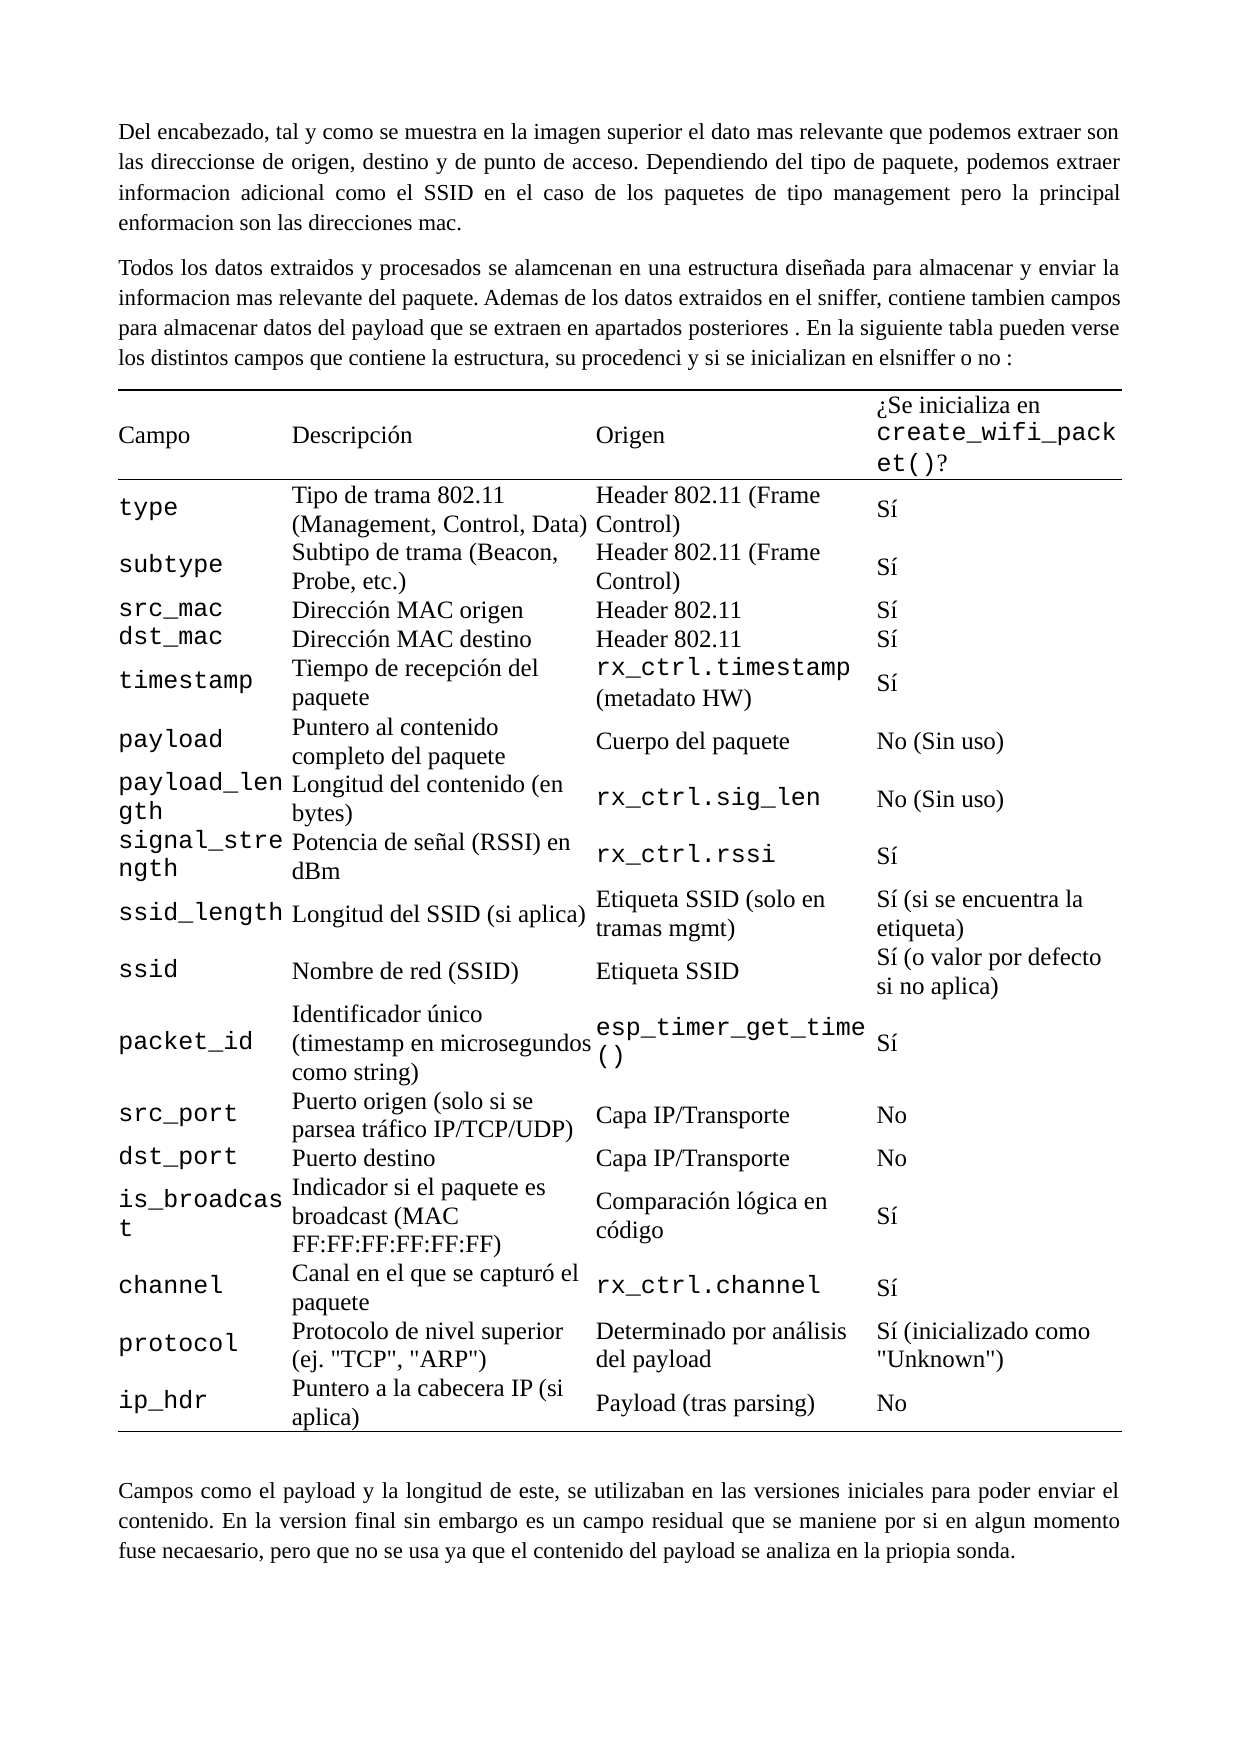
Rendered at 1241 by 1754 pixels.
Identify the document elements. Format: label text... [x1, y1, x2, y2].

table_cell signal_strength [118, 827, 292, 884]
table_cell rx_ctrl.channel [596, 1258, 876, 1316]
table_cell Sí [876, 827, 1122, 884]
table_cell Sí [876, 480, 1122, 537]
table_cell protocol [118, 1316, 292, 1373]
table_cell Sí (si se encuentra la etiqueta) [876, 885, 1122, 942]
table_cell ssid [118, 942, 292, 999]
table_cell Puntero a la cabecera IP (si aplica) [292, 1373, 596, 1431]
table_cell rx_ctrl.rssi [596, 827, 876, 884]
table_cell No [876, 1143, 1122, 1172]
table_cell Canal en el que se capturó el paquete [292, 1258, 596, 1316]
text Todos los datos extraidos y procesados se alamcenan en una estructura diseñada para almacenar y enviar la informacion mas relevante del paquete. Ademas de los datos extraidos en el sniffer, contiene tambien campos para almacenar datos del payload que se extraen en apartados posteriores . En la siguiente tabla pueden verse los distintos campos que contiene la estructura, su procedenci y si se inicializan en elsniffer o no : [118, 253, 1122, 371]
table_cell Comparación lógica en código [596, 1172, 876, 1258]
table_cell dst_mac [118, 624, 292, 652]
table_cell Capa IP/Transporte [596, 1086, 876, 1143]
table_cell type [118, 480, 292, 537]
table_cell Dirección MAC origen [292, 595, 596, 624]
table_cell timestamp [118, 653, 292, 712]
text Campos como el payload y la longitud de este, se utilizaban en las versiones iniciales para poder enviar el contenido. En la version final sin embargo es un campo residual que se maniene por si en algun momento fuse necaesario, pero que no se usa ya que el contenido del payload se analiza en la priopia sonda. [118, 1477, 1122, 1564]
table_header Origen [596, 391, 876, 478]
table_cell Payload (tras parsing) [596, 1373, 876, 1431]
table_cell Puerto origen (solo si se parsea tráfico IP/TCP/UDP) [292, 1086, 596, 1143]
table_cell esp_timer_get_time() [596, 1000, 876, 1086]
table_cell Subtipo de trama (Beacon, Probe, etc.) [292, 538, 596, 595]
table_cell Longitud del SSID (si aplica) [292, 885, 596, 942]
table_cell rx_ctrl.timestamp (metadato HW) [596, 653, 876, 712]
table_cell ip_hdr [118, 1373, 292, 1431]
table_cell Nombre de red (SSID) [292, 942, 596, 999]
table_cell No (Sin uso) [876, 770, 1122, 827]
table_cell No [876, 1086, 1122, 1143]
table_cell Longitud del contenido (en bytes) [292, 770, 596, 827]
table_cell src_port [118, 1086, 292, 1143]
table_header ¿Se inicializa en create_wifi_packet()? [876, 391, 1122, 478]
table_cell Determinado por análisis del payload [596, 1316, 876, 1373]
table_cell Cuerpo del paquete [596, 712, 876, 769]
table_cell Sí [876, 1258, 1122, 1316]
table_cell No (Sin uso) [876, 712, 1122, 769]
table_cell Sí [876, 653, 1122, 712]
table_cell Header 802.11 [596, 595, 876, 624]
table_cell Identificador único (timestamp en microsegundos como string) [292, 1000, 596, 1086]
table_cell channel [118, 1258, 292, 1316]
table_cell Tiempo de recepción del paquete [292, 653, 596, 712]
table_cell Tipo de trama 802.11 (Management, Control, Data) [292, 480, 596, 537]
table_cell Sí (o valor por defecto si no aplica) [876, 942, 1122, 999]
table_cell Sí [876, 1172, 1122, 1258]
table_cell Header 802.11 (Frame Control) [596, 480, 876, 537]
table_cell No [876, 1373, 1122, 1431]
table_cell Sí [876, 624, 1122, 652]
table_cell Etiqueta SSID [596, 942, 876, 999]
table_cell Header 802.11 [596, 624, 876, 652]
table_cell Puntero al contenido completo del paquete [292, 712, 596, 769]
table_cell Sí [876, 538, 1122, 595]
table_cell Potencia de señal (RSSI) en dBm [292, 827, 596, 884]
table_cell Sí [876, 595, 1122, 624]
table_cell Header 802.11 (Frame Control) [596, 538, 876, 595]
table_cell Protocolo de nivel superior (ej. "TCP", "ARP") [292, 1316, 596, 1373]
table_cell Indicador si el paquete es broadcast (MAC FF:FF:FF:FF:FF:FF) [292, 1172, 596, 1258]
table_cell Capa IP/Transporte [596, 1143, 876, 1172]
table_cell Etiqueta SSID (solo en tramas mgmt) [596, 885, 876, 942]
table_cell is_broadcast [118, 1172, 292, 1258]
text Del encabezado, tal y como se muestra en la imagen superior el dato mas relevante que podemos extraer son las direccionse de origen, destino y de punto de acceso. Dependiendo del tipo de paquete, podemos extraer informacion adicional como el SSID en el caso de los paquetes de tipo management pero la principal enformacion son las direcciones mac. [118, 118, 1122, 235]
table_cell Sí (inicializado como "Unknown") [876, 1316, 1122, 1373]
table_cell subtype [118, 538, 292, 595]
table_cell dst_port [118, 1143, 292, 1172]
table_cell payload_length [118, 770, 292, 827]
table_cell rx_ctrl.sig_len [596, 770, 876, 827]
table_cell payload [118, 712, 292, 769]
table_cell ssid_length [118, 885, 292, 942]
table_cell src_mac [118, 595, 292, 624]
table_header Descripción [292, 391, 596, 478]
table_header Campo [118, 391, 292, 478]
table_cell Dirección MAC destino [292, 624, 596, 652]
table_cell Puerto destino [292, 1143, 596, 1172]
table_cell Sí [876, 1000, 1122, 1086]
table_cell packet_id [118, 1000, 292, 1086]
